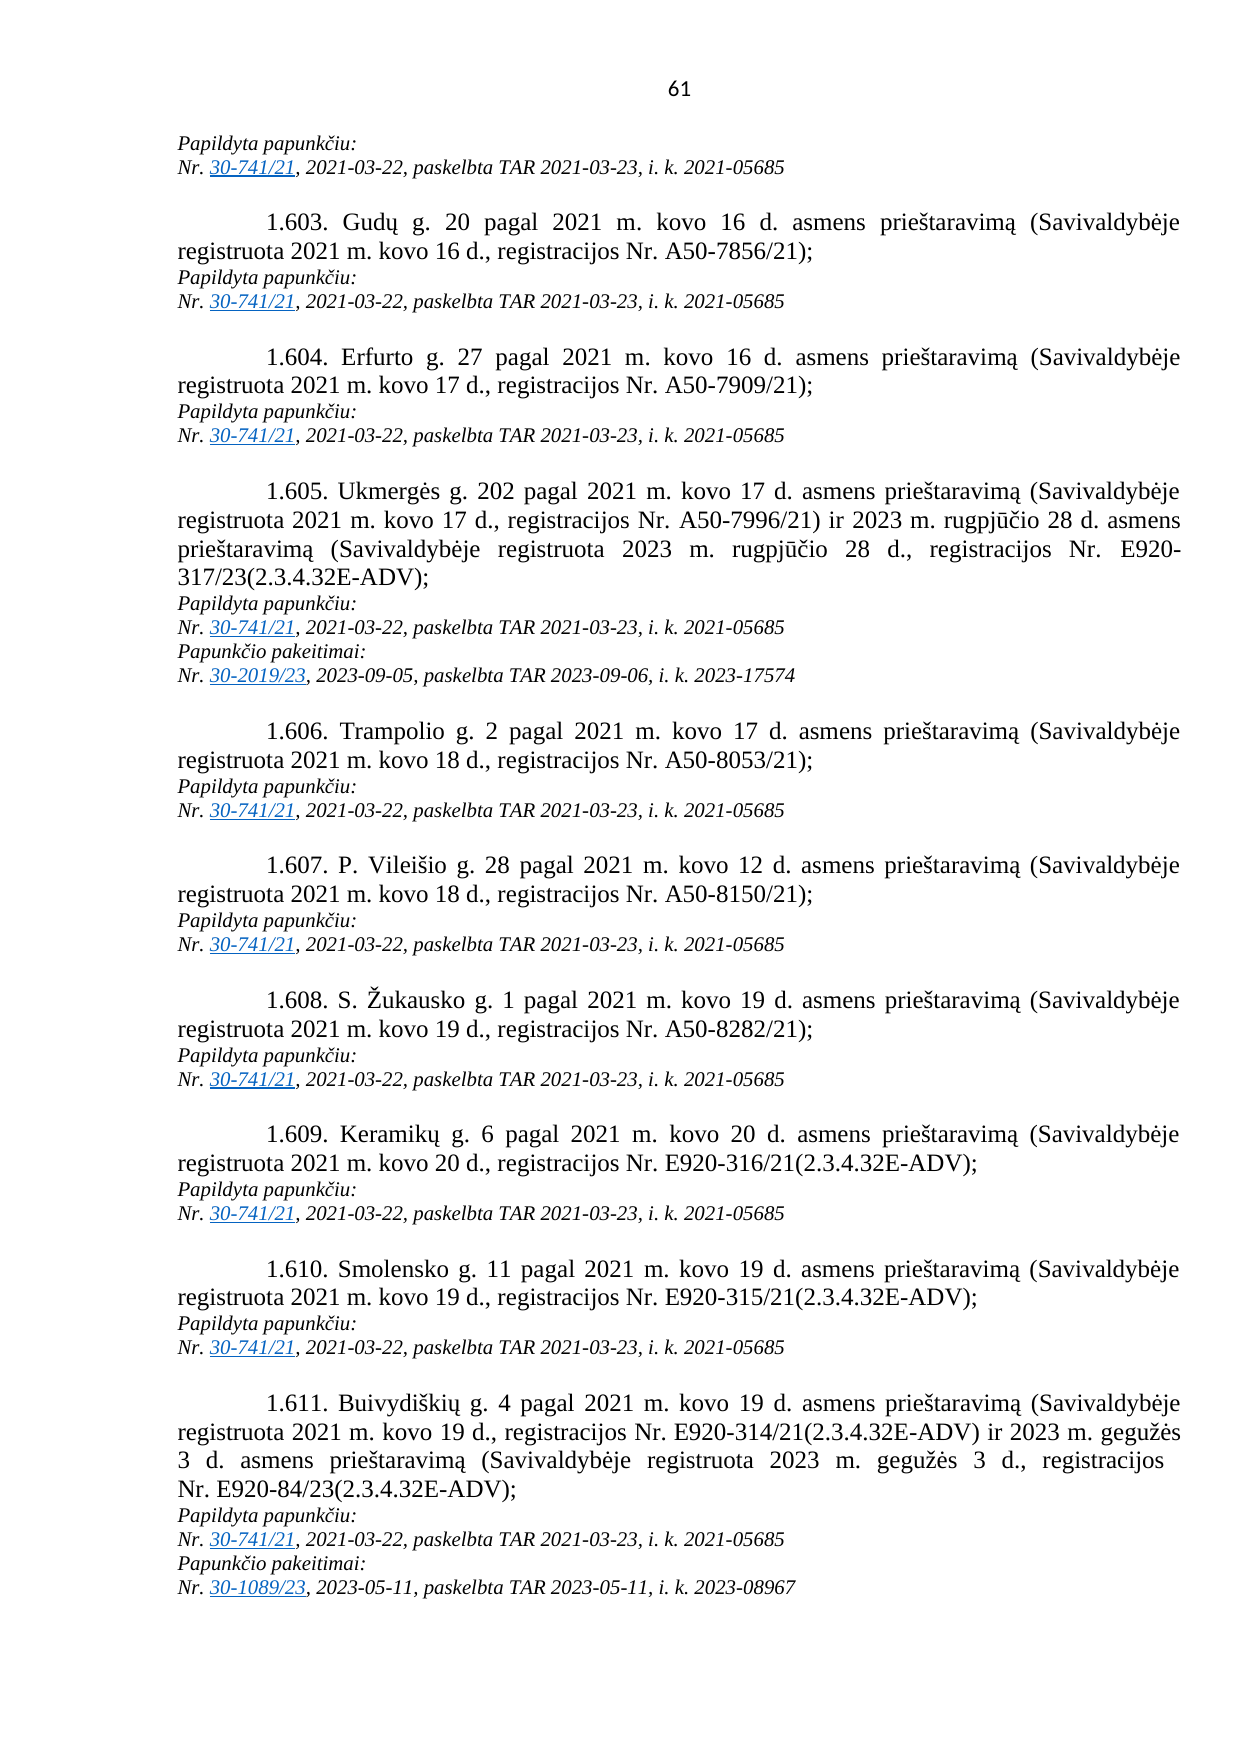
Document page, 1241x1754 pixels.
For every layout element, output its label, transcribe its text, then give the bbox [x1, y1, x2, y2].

text Papildyta papunkčiu: [177, 908, 1181, 932]
text Nr. 30-741/21, 2021-03-22, paskelbta TAR 2021-03-23, i. k. 2021-05685 [177, 615, 1181, 639]
text Papildyta papunkčiu: [177, 399, 1181, 423]
text Nr. 30-741/21, 2021-03-22, paskelbta TAR 2021-03-23, i. k. 2021-05685 [177, 155, 1181, 179]
text Papildyta papunkčiu: [177, 1503, 1181, 1527]
text Papildyta papunkčiu: [177, 1042, 1181, 1067]
text Papildyta papunkčiu: [177, 774, 1181, 798]
text 1.605. Ukmergės g. 202 pagal 2021 m. kovo 17 d. asmens prieštaravimą (Savivaldybėje registruota 2021 m. kovo 17 d., registracijos Nr. A50-7996/21) ir 2023 m. rugpjūčio 28 d. asmens prieštaravimą (Savivaldybėje registruota 2023 m. rugpjūčio 28 d., registracijos Nr. E920-317/23(2.3.4.32E-ADV); [177, 476, 1181, 591]
text Papildyta papunkčiu: [177, 1177, 1181, 1201]
text Nr. 30-1089/23, 2023-05-11, paskelbta TAR 2023-05-11, i. k. 2023-08967 [177, 1575, 1181, 1599]
text Nr. 30-741/21, 2021-03-22, paskelbta TAR 2021-03-23, i. k. 2021-05685 [177, 1067, 1181, 1091]
text 1.607. P. Vileišio g. 28 pagal 2021 m. kovo 12 d. asmens prieštaravimą (Savivaldybėje registruota 2021 m. kovo 18 d., registracijos Nr. A50-8150/21); [177, 851, 1181, 908]
text Nr. 30-741/21, 2021-03-22, paskelbta TAR 2021-03-23, i. k. 2021-05685 [177, 1335, 1181, 1359]
text Papunkčio pakeitimai: [177, 639, 1181, 663]
text 1.608. S. Žukausko g. 1 pagal 2021 m. kovo 19 d. asmens prieštaravimą (Savivaldybėje registruota 2021 m. kovo 19 d., registracijos Nr. A50-8282/21); [177, 985, 1181, 1042]
text Nr. 30-741/21, 2021-03-22, paskelbta TAR 2021-03-23, i. k. 2021-05685 [177, 932, 1181, 956]
text Papildyta papunkčiu: [177, 1311, 1181, 1335]
text Nr. 30-741/21, 2021-03-22, paskelbta TAR 2021-03-23, i. k. 2021-05685 [177, 1527, 1181, 1551]
text 1.611. Buivydiškių g. 4 pagal 2021 m. kovo 19 d. asmens prieštaravimą (Savivaldybėje registruota 2021 m. kovo 19 d., registracijos Nr. E920-314/21(2.3.4.32E-ADV) ir 2023 m. gegužės 3 d. asmens prieštaravimą (Savivaldybėje registruota 2023 m. gegužės 3 d., registracijos Nr. E920-84/23(2.3.4.32E-ADV); [177, 1388, 1181, 1503]
text Nr. 30-741/21, 2021-03-22, paskelbta TAR 2021-03-23, i. k. 2021-05685 [177, 423, 1181, 447]
text Papunkčio pakeitimai: [177, 1551, 1181, 1575]
text 1.603. Gudų g. 20 pagal 2021 m. kovo 16 d. asmens prieštaravimą (Savivaldybėje registruota 2021 m. kovo 16 d., registracijos Nr. A50-7856/21); [177, 207, 1181, 265]
text 1.606. Trampolio g. 2 pagal 2021 m. kovo 17 d. asmens prieštaravimą (Savivaldybėje registruota 2021 m. kovo 18 d., registracijos Nr. A50-8053/21); [177, 716, 1181, 774]
text Nr. 30-741/21, 2021-03-22, paskelbta TAR 2021-03-23, i. k. 2021-05685 [177, 1201, 1181, 1225]
text Papildyta papunkčiu: [177, 591, 1181, 615]
text Nr. 30-741/21, 2021-03-22, paskelbta TAR 2021-03-23, i. k. 2021-05685 [177, 289, 1181, 313]
text Papildyta papunkčiu: [177, 131, 1181, 155]
text Papildyta papunkčiu: [177, 265, 1181, 289]
text 1.604. Erfurto g. 27 pagal 2021 m. kovo 16 d. asmens prieštaravimą (Savivaldybėje registruota 2021 m. kovo 17 d., registracijos Nr. A50-7909/21); [177, 342, 1181, 399]
text 1.610. Smolensko g. 11 pagal 2021 m. kovo 19 d. asmens prieštaravimą (Savivaldybėje registruota 2021 m. kovo 19 d., registracijos Nr. E920-315/21(2.3.4.32E-ADV); [177, 1254, 1181, 1311]
text Nr. 30-741/21, 2021-03-22, paskelbta TAR 2021-03-23, i. k. 2021-05685 [177, 798, 1181, 822]
text 1.609. Keramikų g. 6 pagal 2021 m. kovo 20 d. asmens prieštaravimą (Savivaldybėje registruota 2021 m. kovo 20 d., registracijos Nr. E920-316/21(2.3.4.32E-ADV); [177, 1119, 1181, 1177]
text Nr. 30-2019/23, 2023-09-05, paskelbta TAR 2023-09-06, i. k. 2023-17574 [177, 663, 1181, 687]
